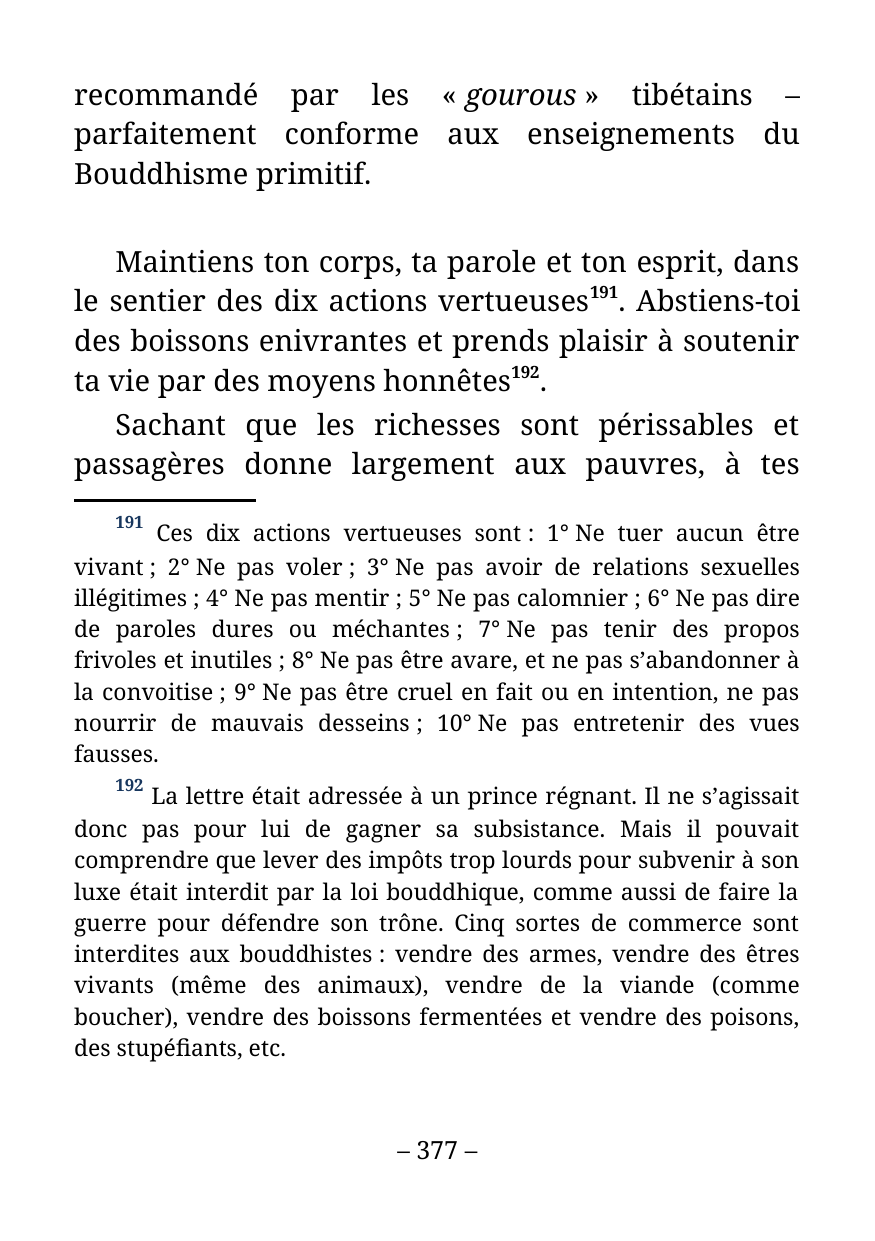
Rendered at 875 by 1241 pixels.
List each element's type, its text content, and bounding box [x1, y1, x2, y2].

text Maintiens ton corps, ta parole et ton esprit, dans le sentier des dix actions vertueuses. Abstiens-toi des boissons enivrantes et prends plaisir à soutenir ta vie par des moyens honnêtes. [74, 241, 800, 400]
text Sachant que les richesses sont périssables et passagères donne largement aux pauvres, à tes [74, 404, 800, 483]
text La lettre était adressée à un prince régnant. Il ne s’agissait donc pas pour lui de gagner sa subsistance. Mais il pouvait comprendre que lever des impôts trop lourds pour subvenir à son luxe était interdit par la loi bouddhique, comme aussi de faire la guerre pour défendre son trône. Cinq sortes de commerce sont interdites aux bouddhistes : vendre des armes, vendre des êtres vivants (même des animaux), vendre de la viande (comme boucher), vendre des boissons fermentées et vendre des poisons, des stupéfiants, etc. [74, 773, 800, 1063]
text Ces dix actions vertueuses sont : 1° Ne tuer aucun être vivant ; 2° Ne pas voler ; 3° Ne pas avoir de relations sexuelles illégitimes ; 4° Ne pas mentir ; 5° Ne pas calomnier ; 6° Ne pas dire de paroles dures ou méchantes ; 7° Ne pas tenir des propos frivoles et inutiles ; 8° Ne pas être avare, et ne pas s’abandonner à la convoitise ; 9° Ne pas être cruel en fait ou en intention, ne pas nourrir de mauvais desseins ; 10° Ne pas entretenir des vues fausses. [74, 511, 800, 769]
text recommandé par les « gourous » tibétains – parfaitement conforme aux enseignements du Bouddhisme primitif. [74, 74, 800, 193]
